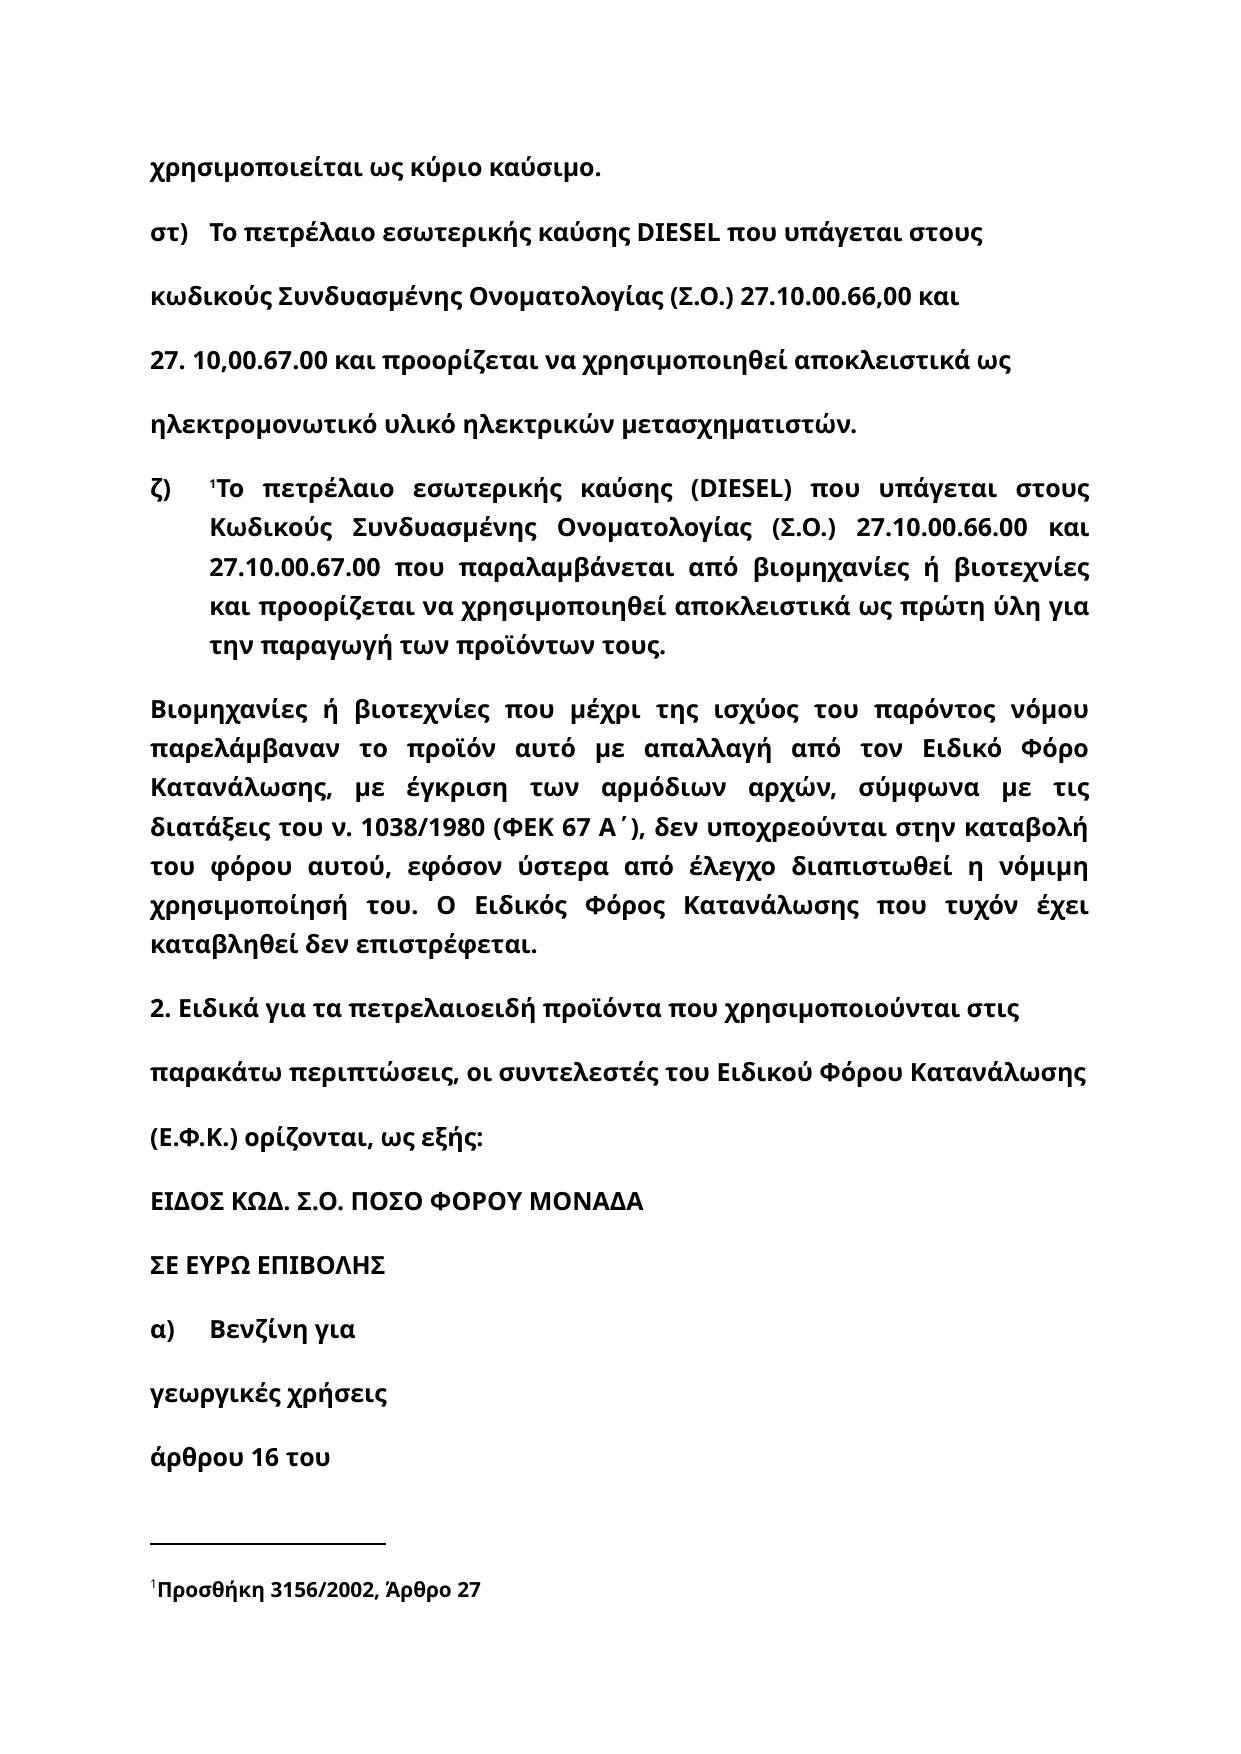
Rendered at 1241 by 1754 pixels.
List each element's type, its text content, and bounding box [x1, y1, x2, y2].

text Προσθήκη 3156/2002, Άρθρο 27 [150, 1576, 1090, 1604]
text 2. Ειδικά για τα πετρελαιοειδή προϊόντα που χρησιμοποιούνται στις [150, 991, 1090, 1025]
text ΣΕ ΕΥΡΩ ΕΠΙΒΟΛΗΣ [150, 1247, 1090, 1282]
text παρακάτω περιπτώσεις, οι συντελεστές του Ειδικού Φόρου Κατανάλωσης [150, 1055, 1090, 1089]
text (Ε.Φ.Κ.) ορίζονται, ως εξής: [150, 1119, 1090, 1153]
text χρησιμοποιείται ως κύριο καύσιμο. [150, 150, 1090, 184]
text 27. 10,00.67.00 και προορίζεται να χρησιμοποιηθεί αποκλειστικά ως [150, 342, 1090, 377]
text άρθρου 16 του [150, 1440, 1090, 1474]
list α) Βενζίνη για [150, 1312, 1090, 1346]
text ηλεκτρομονωτικό υλικό ηλεκτρικών μετασχηματιστών. [150, 407, 1090, 441]
list ζ) Το πετρέλαιο εσωτερικής καύσης (DIESEL) που υπάγεται στους Kωδικούς Συνδυασμένης Oνοματολογίας (Σ.Ο.) 27.10.00.66.00 και 27.10.00.67.00 που παραλαμβάνεται από βιομηχανίες ή βιοτεχνίες και προορίζεται να χρησιμοποιηθεί αποκλειστικά ως πρώτη ύλη για την παραγωγή των προϊόντων τους. [150, 471, 1090, 662]
text γεωργικές χρήσεις [150, 1376, 1090, 1410]
text κωδικούς Συνδυασμένης Ονοματολογίας (Σ.Ο.) 27.10.00.66,00 και [150, 278, 1090, 312]
text Bιομηχανίες ή βιοτεχνίες που μέχρι της ισχύος του παρόντος νόμου παρελάμβαναν το προϊόν αυτό με απαλλαγή από τον Ειδικό Φόρο Κατανάλωσης, με έγκριση των αρμόδιων αρχών, σύμφωνα με τις διατάξεις του ν. 1038/1980 (ΦΕΚ 67 Α΄), δεν υποχρεούνται στην καταβολή του φόρου αυτού, εφόσον ύστερα από έλεγχο διαπιστωθεί η νόμιμη χρησιμοποίησή του. Ο Ειδικός Φόρος Κατανάλωσης που τυχόν έχει καταβληθεί δεν επιστρέφεται. [150, 692, 1090, 961]
text ΕΙΔΟΣ ΚΩΔ. Σ.Ο. ΠΟΣΟ ΦΟΡΟΥ ΜΟΝΑΔΑ [150, 1183, 1090, 1217]
list στ) Το πετρέλαιο εσωτερικής καύσης DIESEL που υπάγεται στους [150, 214, 1090, 248]
